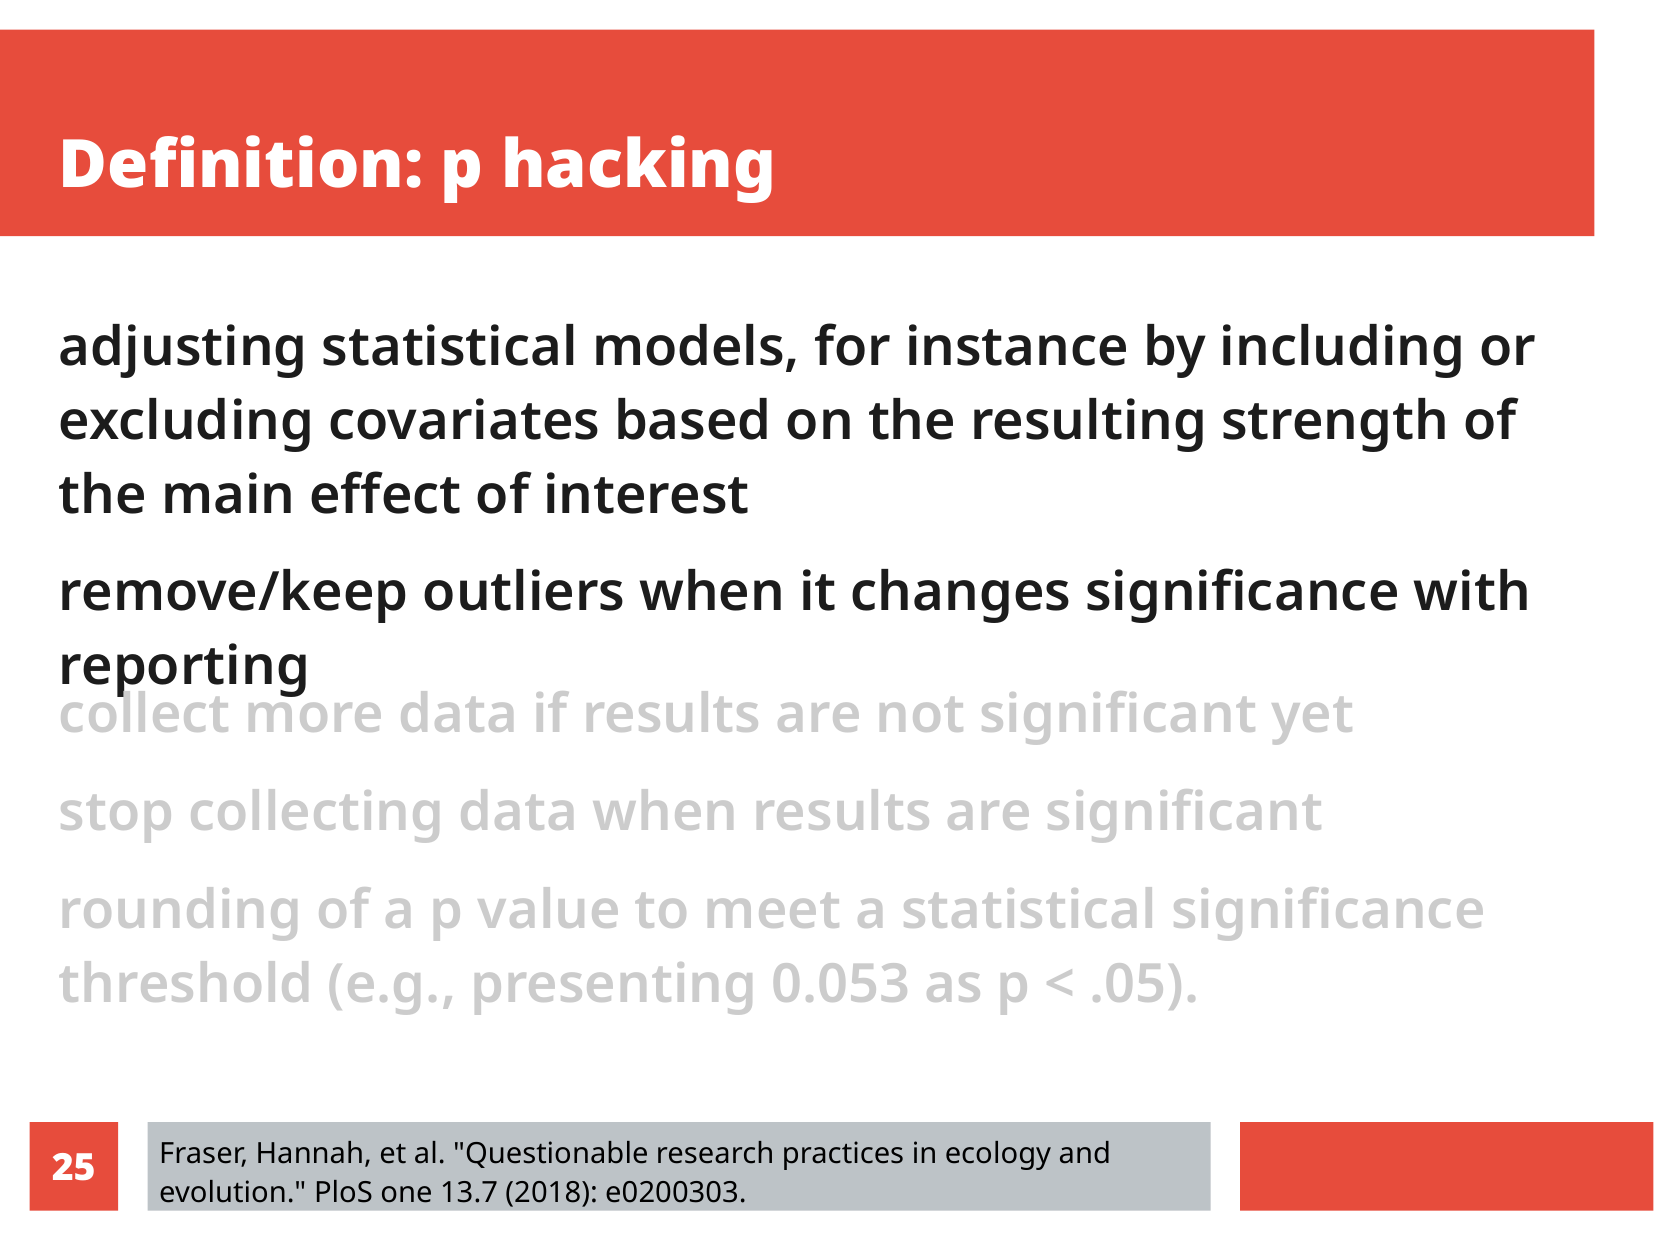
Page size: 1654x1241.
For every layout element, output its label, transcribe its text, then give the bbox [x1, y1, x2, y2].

list adjusting statistical models, for instance by including or excluding covariates based on the resulting strength of the main effect of interest remove/keep outliers when it changes significance with reporting [59, 307, 1565, 675]
text_box Fraser, Hannah, et al. "Questionable research practices in ecology and evolution." PloS one 13.7 (2018): e0200303. [144, 1124, 1201, 1208]
list collect more data if results are not significant yet stop collecting data when results are significant rounding of a p value to meet a statistical significance threshold (e.g., presenting 0.053 as p < .05). [59, 675, 1565, 1096]
title Definition: p hacking [59, 59, 1595, 207]
